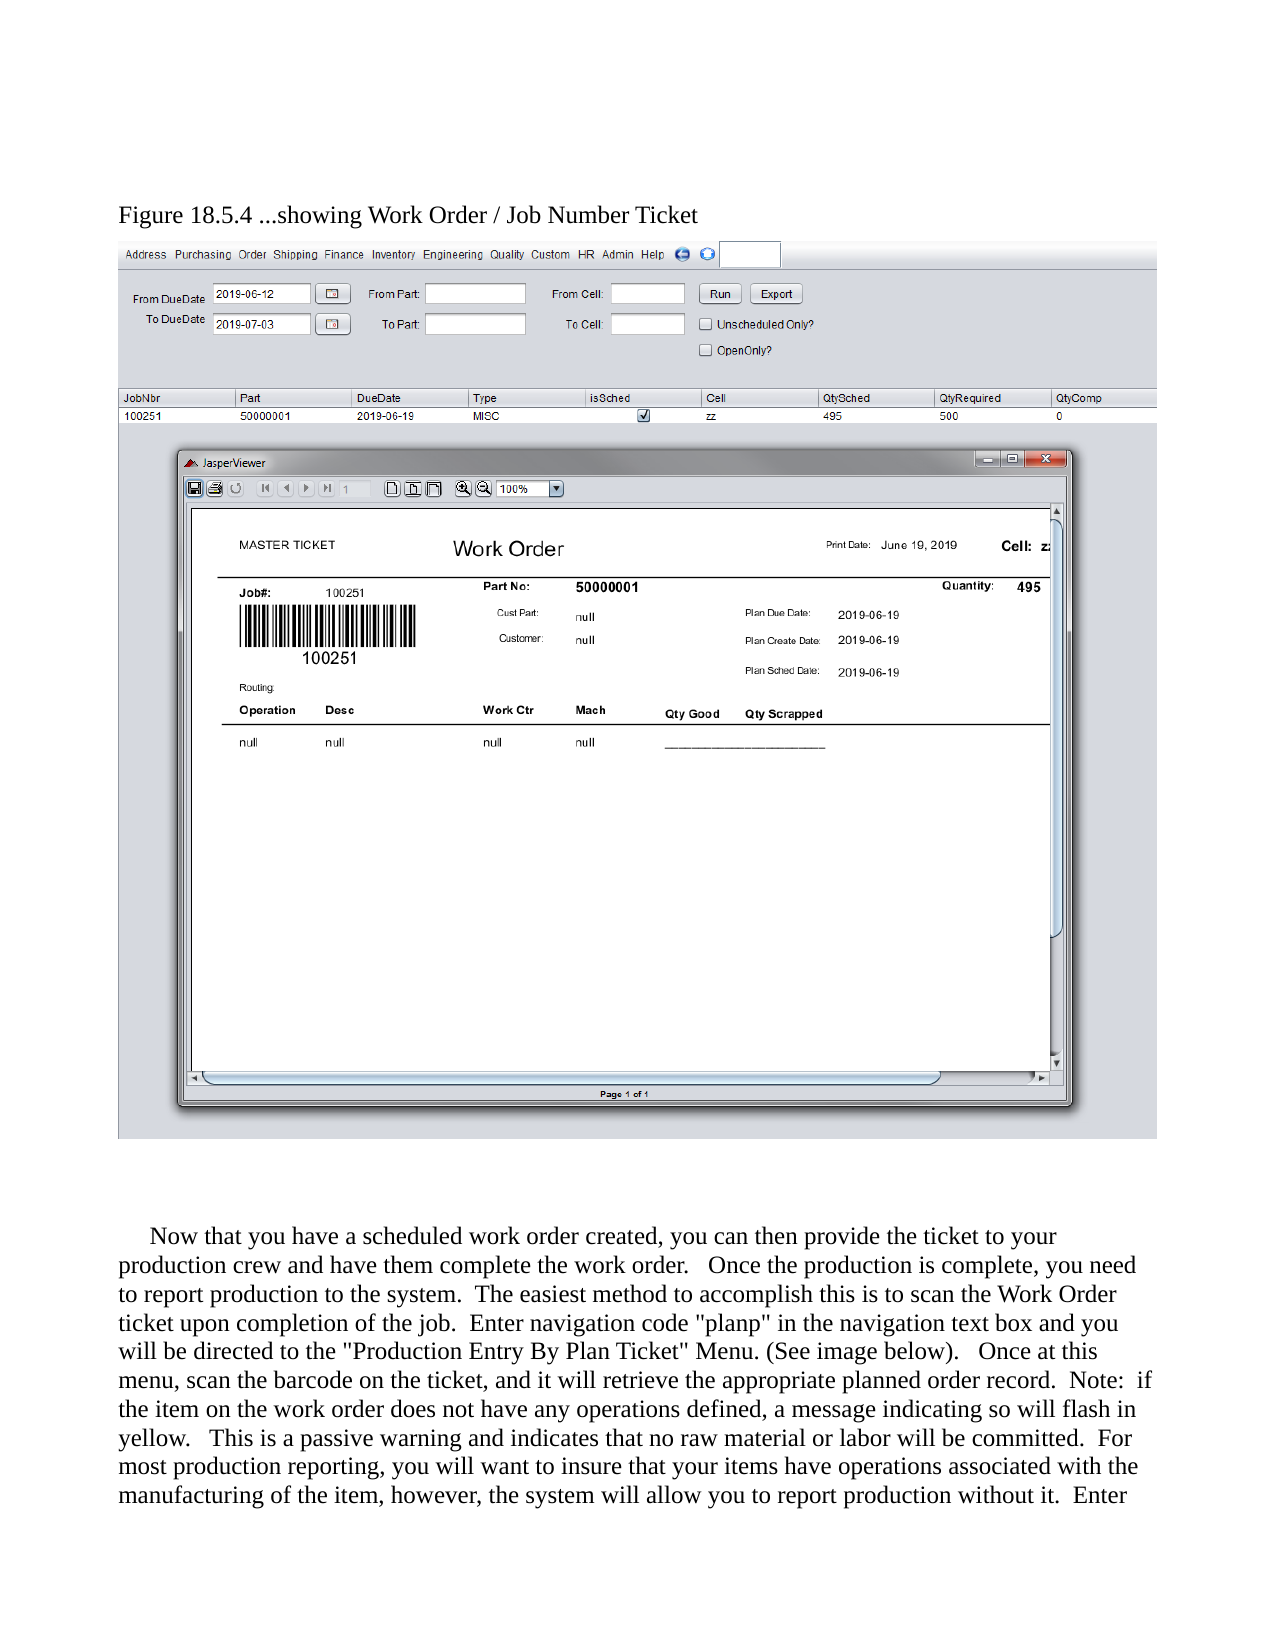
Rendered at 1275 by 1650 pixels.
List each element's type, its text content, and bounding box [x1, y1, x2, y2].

text Now that you have a scheduled work order created, you can then provide the ticket to your production crew and have them complete the work order. Once the production is complete, you need to report production to the system. The easiest method to accomplish this is to scan the Work Order ticket upon completion of the job. Enter navigation code "planp" in the navigation text box and you will be directed to the "Production Entry By Plan Ticket" Menu. (See image below). Once at this menu, scan the barcode on the ticket, and it will retrieve the appropriate planned order record. Note: if the item on the work order does not have any operations defined, a message indicating so will flash in yellow. This is a passive warning and indicates that no raw material or labor will be committed. For most production reporting, you will want to insure that your items have operations associated with the manufacturing of the item, however, the system will allow you to report production without it. Enter [118, 1221, 1157, 1509]
text Figure 18.5.4 ...showing Work Order / Job Number Ticket [118, 201, 1157, 229]
picture [118, 241, 1157, 1139]
